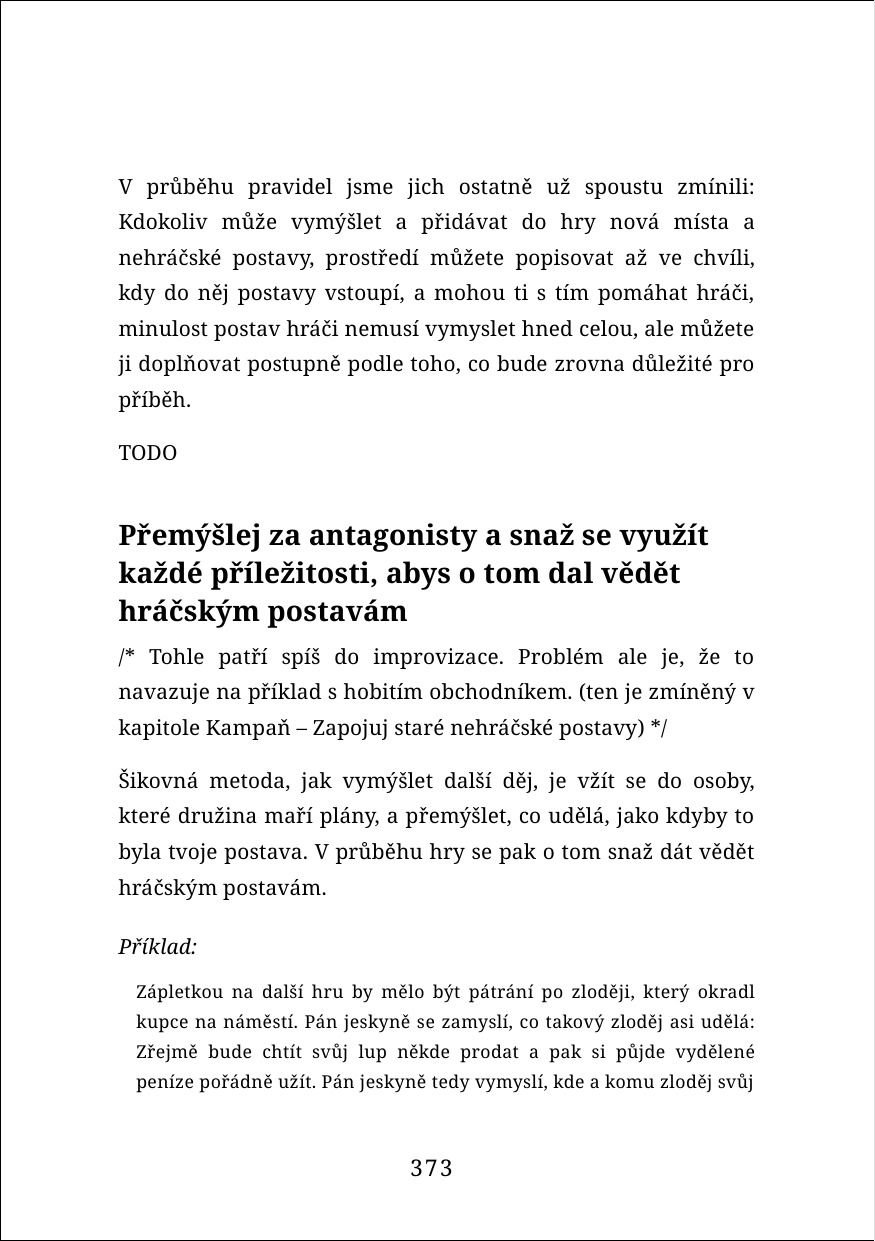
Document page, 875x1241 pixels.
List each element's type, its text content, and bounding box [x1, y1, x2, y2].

text V průběhu pravidel jsme jich ostatně už spoustu zmínili: Kdokoliv může vymýšlet a přidávat do hry nová místa a nehráčské postavy, prostředí můžete popisovat až ve chvíli, kdy do něj postavy vstoupí, a mohou ti s tím pomáhat hráči, minulost postav hráči nemusí vymyslet hned celou, ale můžete ji doplňovat postupně podle toho, co bude zrovna důležité pro příběh. [118, 172, 756, 413]
text /* Tohle patří spíš do improvizace. Problém ale je, že to navazuje na příklad s hobitím obchodníkem. (ten je zmíněný v kapitole Kampaň – Zapojuj staré nehráčské postavy) */ [118, 642, 756, 741]
subtitle Přemýšlej za antagonisty a snaž se využít každé příležitosti, abys o tom dal vědět hráčským postavám [118, 515, 756, 630]
text Šikovná metoda, jak vymýšlet další děj, je vžít se do osoby, které družina maří plány, a přemýšlet, co udělá, jako kdyby to byla tvoje postava. V průběhu hry se pak o tom snaž dát vědět hráčským postavám. [118, 766, 756, 901]
text Příklad: [118, 932, 756, 960]
text Zápletkou na další hru by mělo být pátrání po zloději, který okradl kupce na náměstí. Pán jeskyně se zamyslí, co takový zloděj asi udělá: Zřejmě bude chtít svůj lup někde prodat a pak si půjde vydělené peníze pořádně užít. Pán jeskyně tedy vymyslí, kde a komu zloděj svůj [136, 979, 756, 1094]
text TODO [118, 438, 756, 467]
